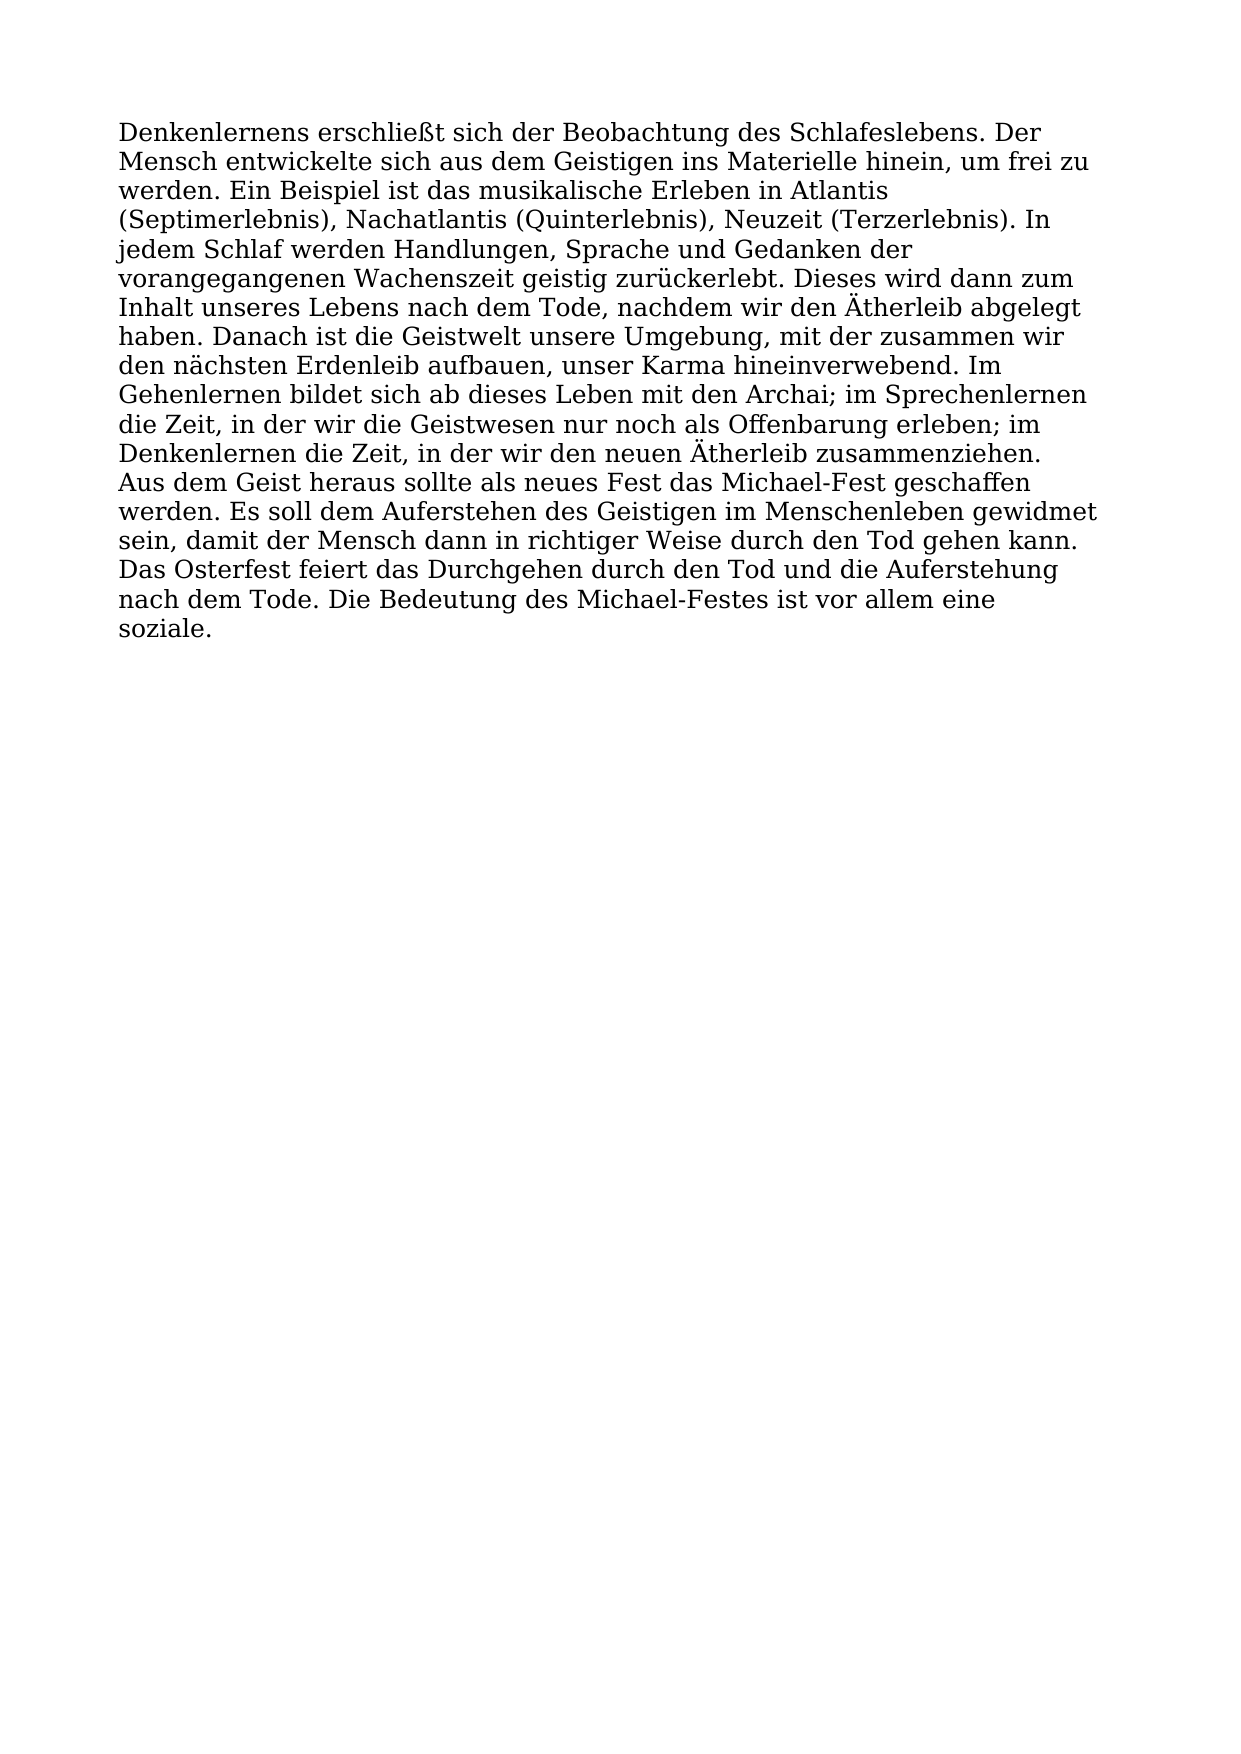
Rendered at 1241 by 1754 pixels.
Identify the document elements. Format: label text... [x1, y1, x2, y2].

text vorangegangenen Wachenszeit geistig zurückerlebt. Dieses wird dann zum [118, 264, 1122, 293]
text soziale. [118, 614, 1122, 643]
text (Septimerlebnis), Nachatlantis (Quinterlebnis), Neuzeit (Terzerlebnis). In [118, 206, 1122, 235]
text nach dem Tode. Die Bedeutung des Michael-Festes ist vor allem eine [118, 585, 1122, 614]
text die Zeit, in der wir die Geistwesen nur noch als Offenbarung erleben; im [118, 410, 1122, 439]
text Denkenlernens erschließt sich der Beobachtung des Schlafeslebens. Der [118, 118, 1122, 147]
text Gehenlernen bildet sich ab dieses Leben mit den Archai; im Sprechenlernen [118, 381, 1122, 410]
text werden. Ein Beispiel ist das musikalische Erleben in Atlantis [118, 176, 1122, 206]
text werden. Es soll dem Auferstehen des Geistigen im Menschenleben gewidmet [118, 497, 1122, 526]
text haben. Danach ist die Geistwelt unsere Umgebung, mit der zusammen wir [118, 322, 1122, 351]
text jedem Schlaf werden Handlungen, Sprache und Gedanken der [118, 235, 1122, 264]
text Mensch entwickelte sich aus dem Geistigen ins Materielle hinein, um frei zu [118, 147, 1122, 176]
text den nächsten Erdenleib aufbauen, unser Karma hineinverwebend. Im [118, 351, 1122, 381]
text sein, damit der Mensch dann in richtiger Weise durch den Tod gehen kann. [118, 526, 1122, 556]
text Denkenlernen die Zeit, in der wir den neuen Ätherleib zusammenziehen. [118, 439, 1122, 468]
text Aus dem Geist heraus sollte als neues Fest das Michael-Fest geschaffen [118, 468, 1122, 497]
text Inhalt unseres Lebens nach dem Tode, nachdem wir den Ätherleib abgelegt [118, 293, 1122, 322]
text Das Osterfest feiert das Durchgehen durch den Tod und die Auferstehung [118, 556, 1122, 585]
